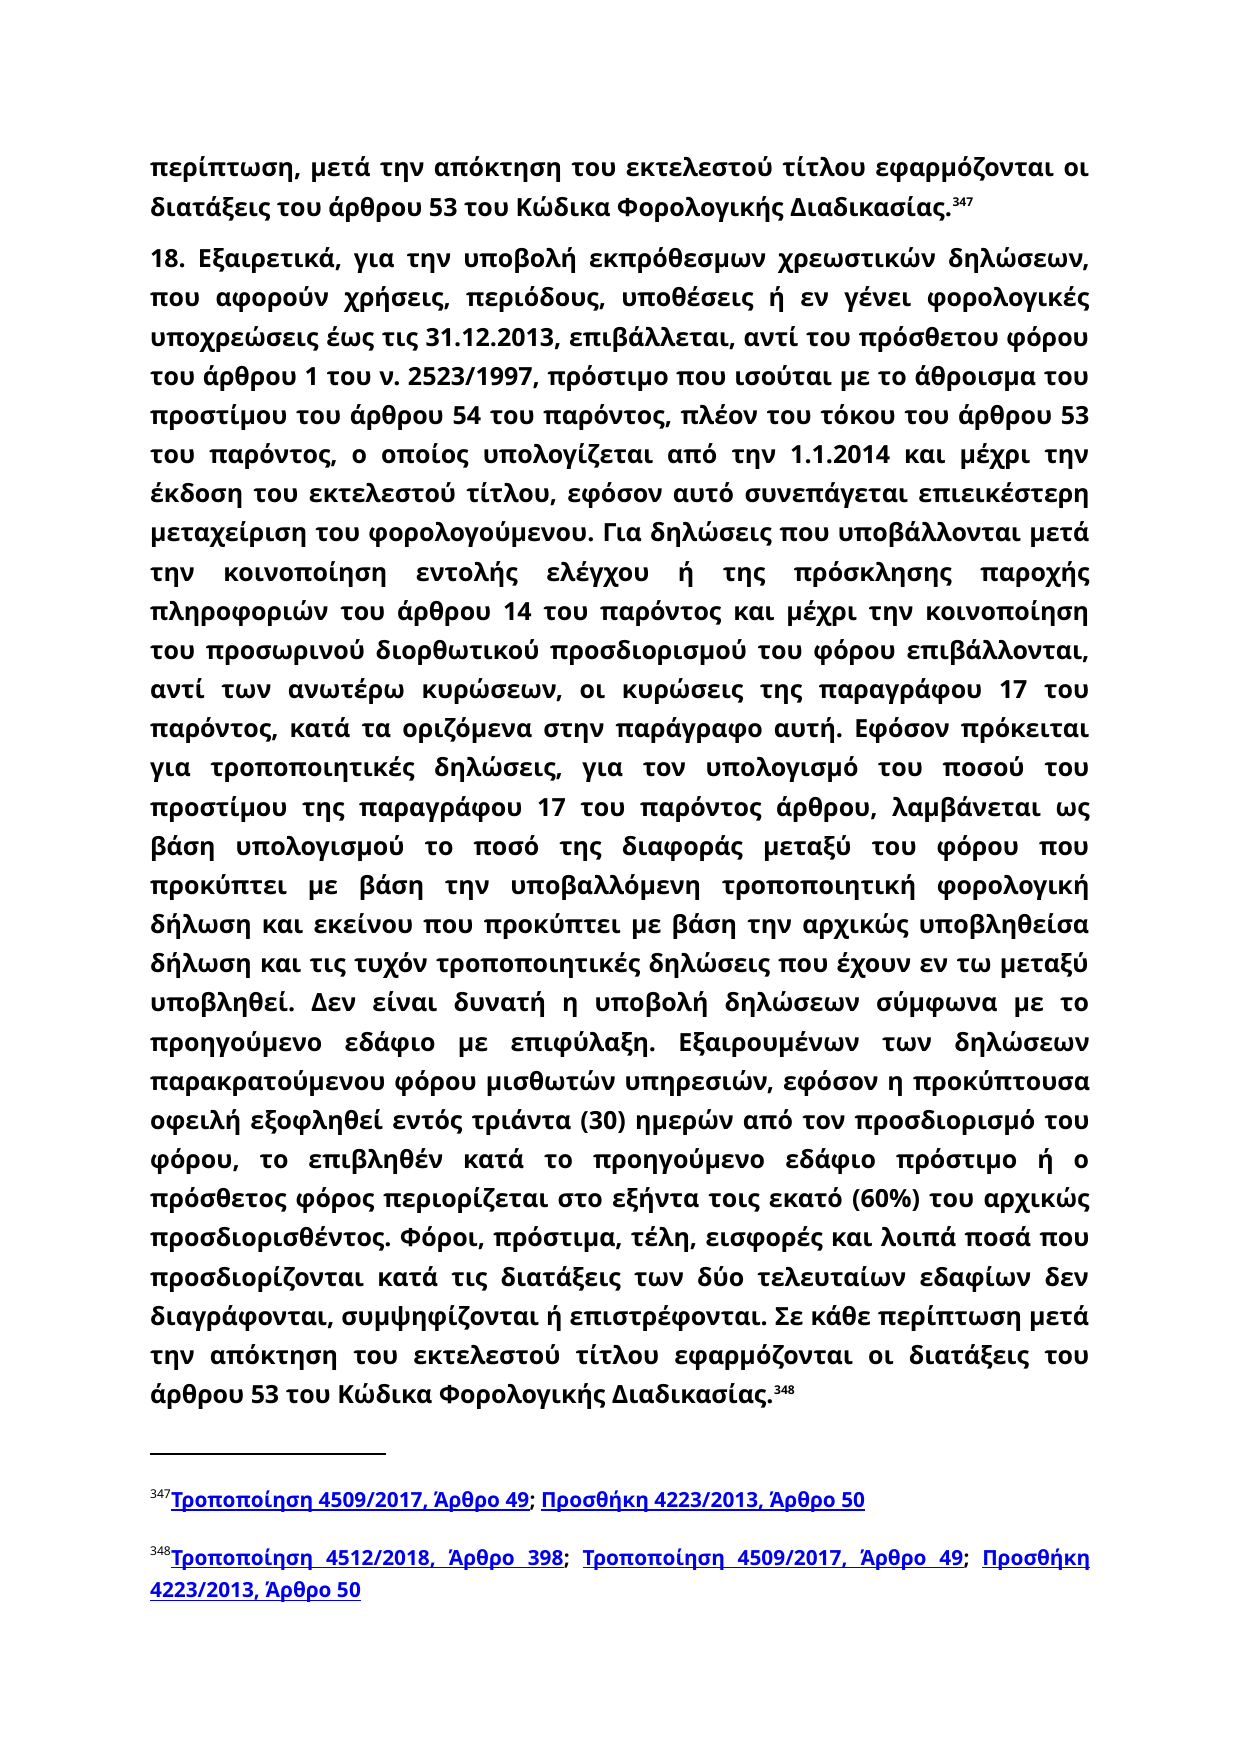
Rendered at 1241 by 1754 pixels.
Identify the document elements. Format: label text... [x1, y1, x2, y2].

text Τροποποίηση 4512/2018, Άρθρο 398; Τροποποίηση 4509/2017, Άρθρο 49; Προσθήκη 4223/2013, Άρθρο 50 [150, 1543, 1090, 1604]
text περίπτωση, μετά την απόκτηση του εκτελεστού τίτλου εφαρμόζονται οι διατάξεις του άρθρου 53 του Κώδικα Φορολογικής Διαδικασίας. [150, 150, 1090, 223]
text Τροποποίηση 4509/2017, Άρθρο 49; Προσθήκη 4223/2013, Άρθρο 50 [150, 1485, 1090, 1514]
text 18. Εξαιρετικά, για την υποβολή εκπρόθεσμων χρεωστικών δηλώσεων, που αφορούν χρήσεις, περιόδους, υποθέσεις ή εν γένει φορολογικές υποχρεώσεις έως τις 31.12.2013, επιβάλλεται, αντί του πρόσθετου φόρου του άρθρου 1 του ν. 2523/1997, πρόστιμο που ισούται με το άθροισμα του προστίμου του άρθρου 54 του παρόντος, πλέον του τόκου του άρθρου 53 του παρόντος, ο οποίος υπολογίζεται από την 1.1.2014 και μέχρι την έκδοση του εκτελεστού τίτλου, εφόσον αυτό συνεπάγεται επιεικέστερη μεταχείριση του φορολογούμενου. Για δηλώσεις που υποβάλλονται μετά την κοινοποίηση εντολής ελέγχου ή της πρόσκλησης παροχής πληροφοριών του άρθρου 14 του παρόντος και μέχρι την κοινοποίηση του προσωρινού διορθωτικού προσδιορισμού του φόρου επιβάλλονται, αντί των ανωτέρω κυρώσεων, οι κυρώσεις της παραγράφου 17 του παρόντος, κατά τα οριζόμενα στην παράγραφο αυτή. Εφόσον πρόκειται για τροποποιητικές δηλώσεις, για τον υπολογισμό του ποσού του προστίμου της παραγράφου 17 του παρόντος άρθρου, λαμβάνεται ως βάση υπολογισμού το ποσό της διαφοράς μεταξύ του φόρου που προκύπτει με βάση την υποβαλλόμενη τροποποιητική φορολογική δήλωση και εκείνου που προκύπτει με βάση την αρχικώς υποβληθείσα δήλωση και τις τυχόν τροποποιητικές δηλώσεις που έχουν εν τω μεταξύ υποβληθεί. Δεν είναι δυνατή η υποβολή δηλώσεων σύμφωνα με το προηγούμενο εδάφιο με επιφύλαξη. Εξαιρουμένων των δηλώσεων παρακρατούμενου φόρου μισθωτών υπηρεσιών, εφόσον η προκύπτουσα οφειλή εξοφληθεί εντός τριάντα (30) ημερών από τον προσδιορισμό του φόρου, το επιβληθέν κατά το προηγούμενο εδάφιο πρόστιμο ή ο πρόσθετος φόρος περιορίζεται στο εξήντα τοις εκατό (60%) του αρχικώς προσδιορισθέντος. Φόροι, πρόστιμα, τέλη, εισφορές και λοιπά ποσά που προσδιορίζονται κατά τις διατάξεις των δύο τελευταίων εδαφίων δεν διαγράφονται, συμψηφίζονται ή επιστρέφονται. Σε κάθε περίπτωση μετά την απόκτηση του εκτελεστού τίτλου εφαρμόζονται οι διατάξεις του άρθρου 53 του Κώδικα Φορολογικής Διαδικασίας. [150, 241, 1090, 1411]
